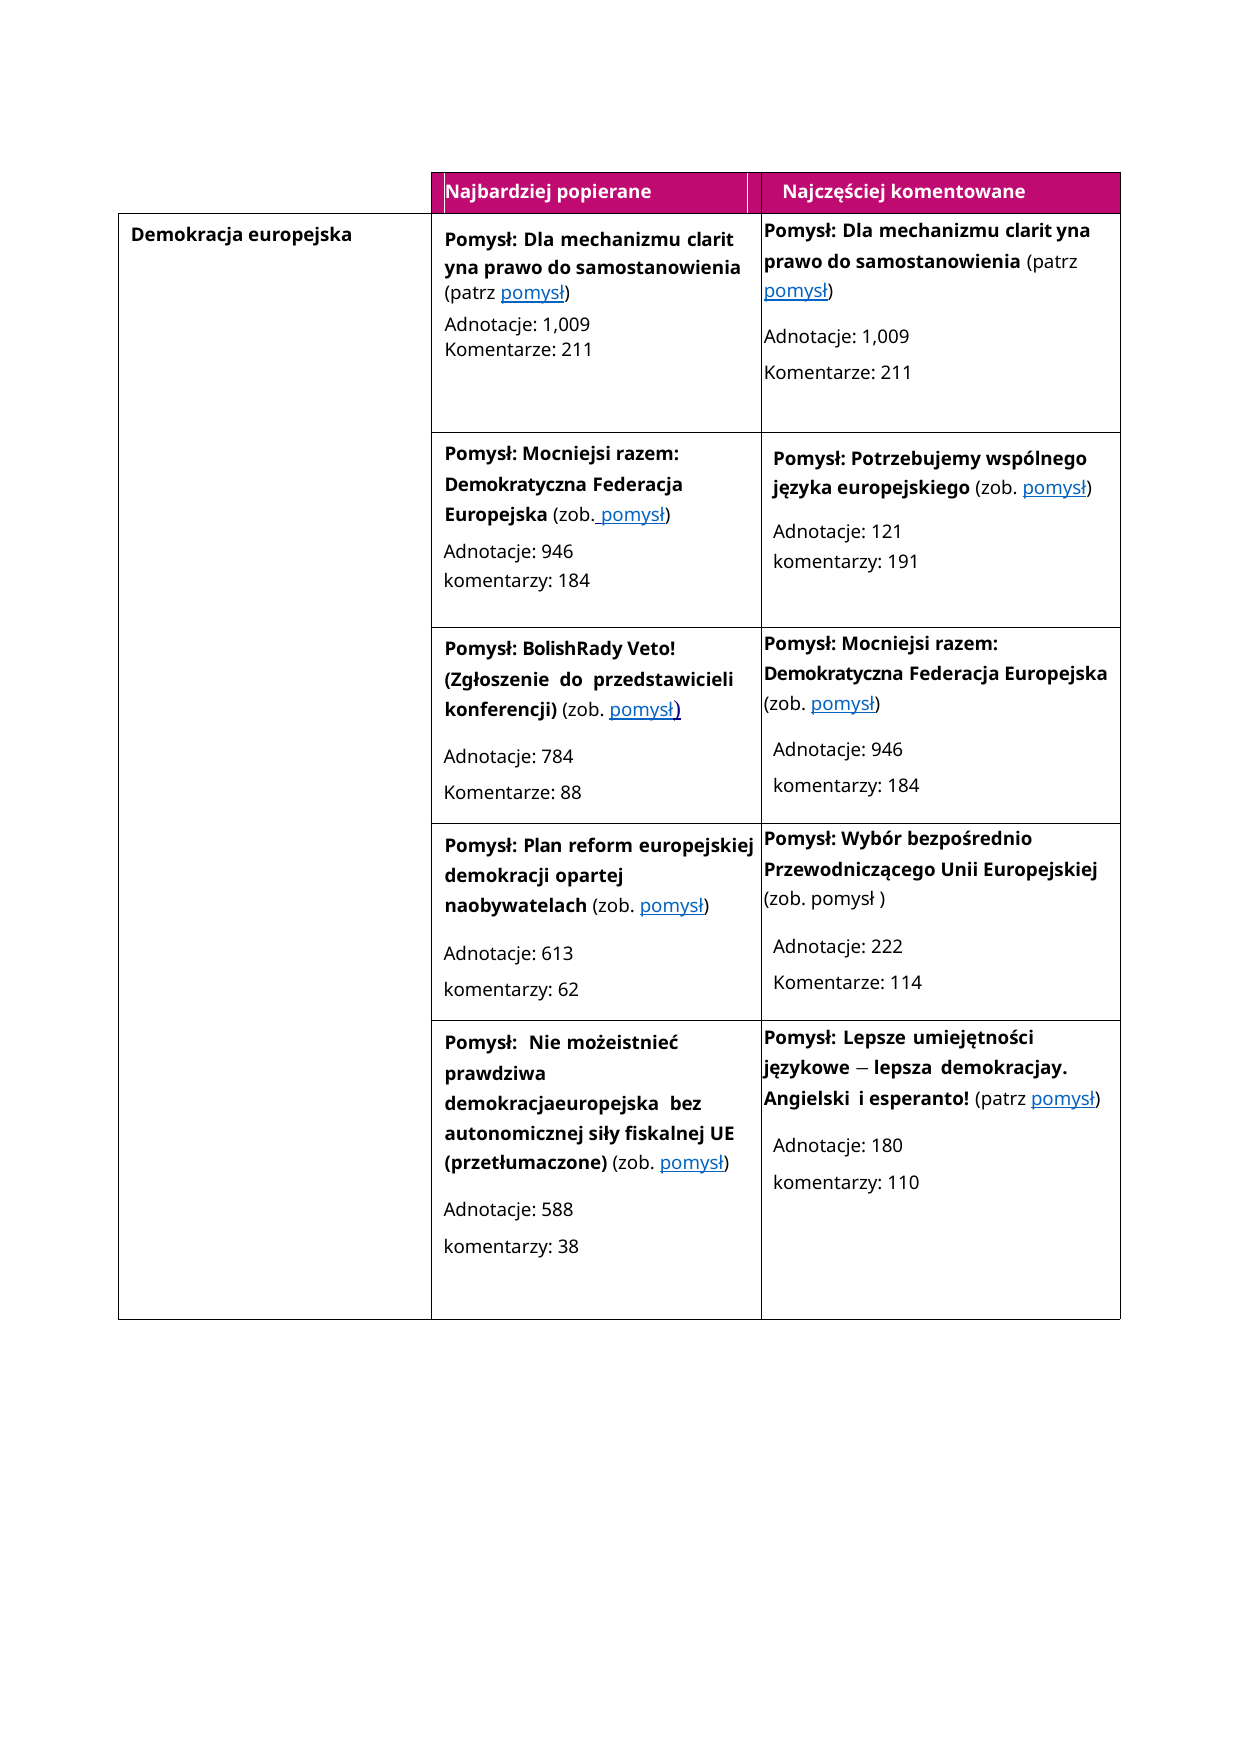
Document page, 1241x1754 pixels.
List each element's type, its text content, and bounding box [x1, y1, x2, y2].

table_cell Pomysł: Nie możeistnieć prawdziwa demokracjaeuropejska bez autonomicznej siły fiskalnej UE (przetłumaczone) (zob. pomysł) Adnotacje: 588 komentarzy: 38 [432, 1021, 761, 1318]
table_header [748, 173, 761, 213]
table_cell Pomysł: Mocniejsi razem: Demokratyczna Federacja Europejska (zob. pomysł) Adnotacje: 946 komentarzy: 184 [762, 628, 1120, 823]
table_header Najbardziej popierane [445, 173, 747, 213]
table_header [432, 173, 444, 213]
table_cell Pomysł: Lepsze umiejętności językowe – lepsza demokracjay. Angielski i esperanto! (patrz pomysł) Adnotacje: 180 komentarzy: 110 [762, 1021, 1120, 1318]
table_cell Pomysł: BolishRady Veto! (Zgłoszenie do przedstawicieli konferencji) (zob. pomysł) Adnotacje: 784 Komentarze: 88 [432, 628, 761, 823]
table_cell Pomysł: Dla mechanizmu clarit yna prawo do samostanowienia (patrz pomysł) Adnotacje: 1,009 Komentarze: 211 [762, 214, 1120, 432]
table_header [762, 173, 782, 213]
table_cell Pomysł: Potrzebujemy wspólnego języka europejskiego (zob. pomysł) Adnotacje: 121 komentarzy: 191 [762, 433, 1120, 627]
table_cell Demokracja europejska [119, 214, 431, 1318]
table_header Najczęściej komentowane [782, 173, 1094, 213]
table_cell Pomysł: Plan reform europejskiej demokracji opartej naobywatelach (zob. pomysł) Adnotacje: 613 komentarzy: 62 [432, 824, 761, 1020]
table_cell Pomysł: Dla mechanizmu clarit yna prawo do samostanowienia (patrz pomysł) Adnotacje: 1,009 Komentarze: 211 [432, 214, 761, 432]
table_cell Pomysł: Mocniejsi razem: Demokratyczna Federacja Europejska (zob. pomysł) Adnotacje: 946 komentarzy: 184 [432, 433, 761, 627]
table_header [118, 172, 431, 213]
table_cell Pomysł: Wybór bezpośrednio Przewodniczącego Unii Europejskiej (zob. pomysł ) Adnotacje: 222 Komentarze: 114 [762, 824, 1120, 1020]
table_header [1094, 173, 1120, 213]
